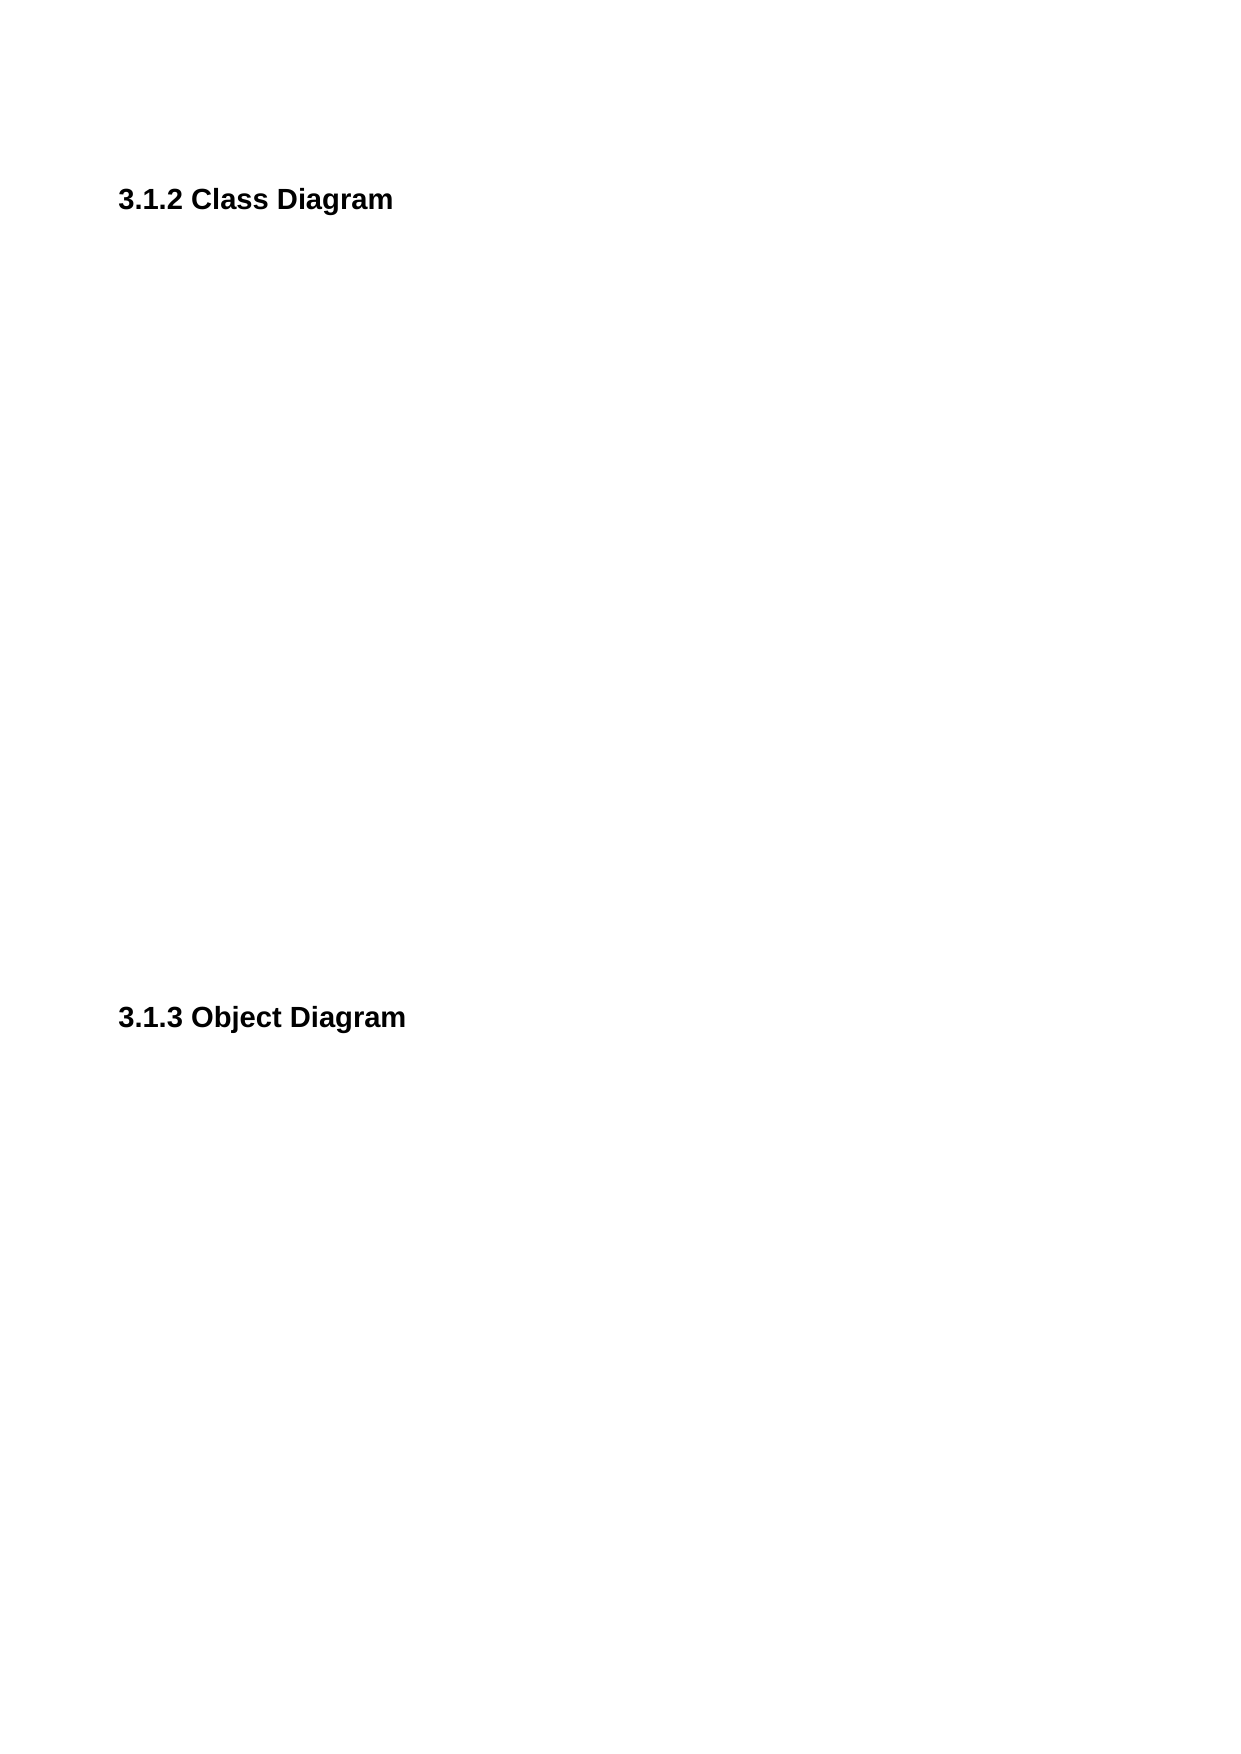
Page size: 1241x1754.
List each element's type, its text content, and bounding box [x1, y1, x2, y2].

subtitle 3.1.3 Object Diagram [118, 1000, 1122, 1033]
subtitle 3.1.2 Class Diagram [118, 182, 1122, 215]
